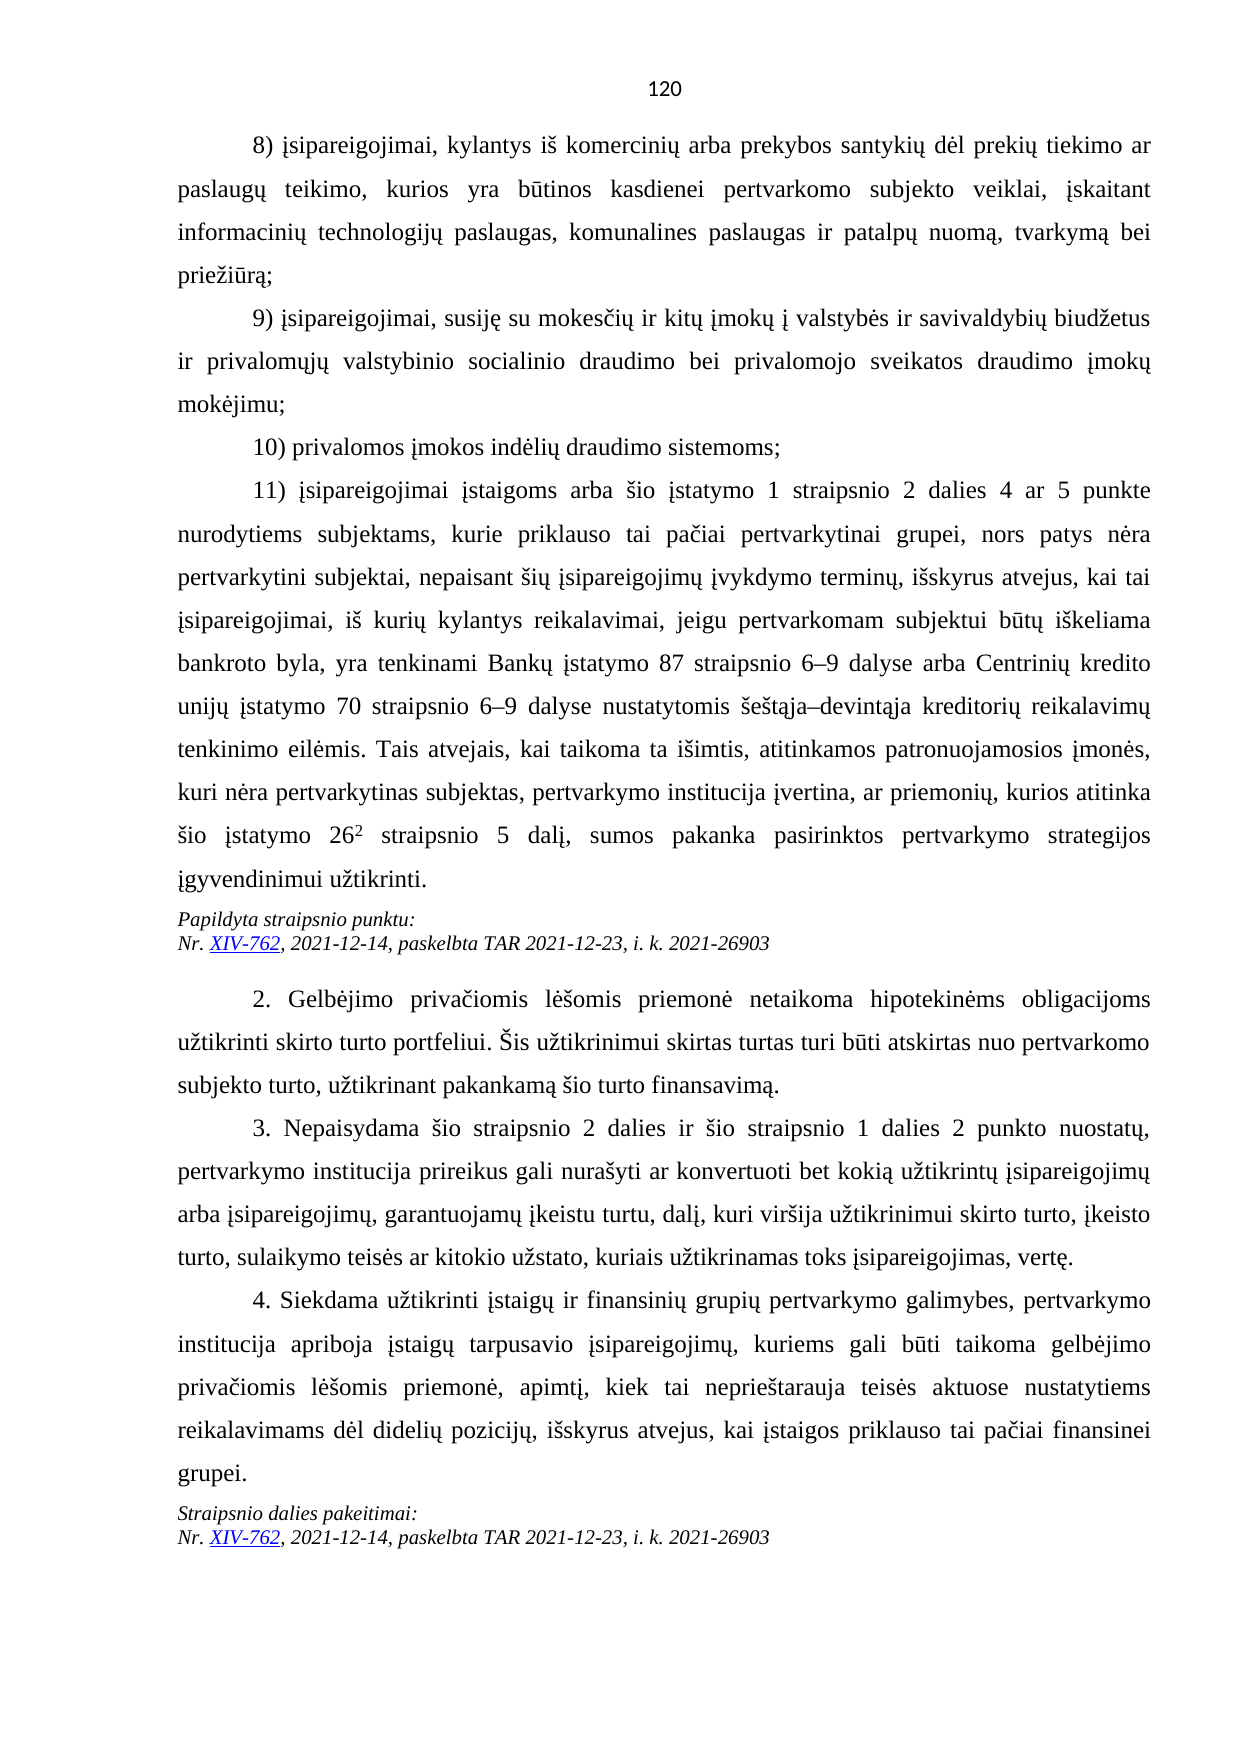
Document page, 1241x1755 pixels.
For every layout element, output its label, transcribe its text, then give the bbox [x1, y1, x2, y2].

text 9) įsipareigojimai, susiję su mokesčių ir kitų įmokų į valstybės ir savivaldybių biudžetus ir privalomųjų valstybinio socialinio draudimo bei privalomojo sveikatos draudimo įmokų mokėjimu; [177, 303, 1152, 418]
text Papildyta straipsnio punktu: [177, 907, 1152, 931]
text 10) privalomos įmokos indėlių draudimo sistemoms; [177, 432, 1152, 461]
text 11) įsipareigojimai įstaigoms arba šio įstatymo 1 straipsnio 2 dalies 4 ar 5 punkte nurodytiems subjektams, kurie priklauso tai pačiai pertvarkytinai grupei, nors patys nėra pertvarkytini subjektai, nepaisant šių įsipareigojimų įvykdymo terminų, išskyrus atvejus, kai tai įsipareigojimai, iš kurių kylantys reikalavimai, jeigu pertvarkomam subjektui būtų iškeliama bankroto byla, yra tenkinami Bankų įstatymo 87 straipsnio 6–9 dalyse arba Centrinių kredito unijų įstatymo 70 straipsnio 6–9 dalyse nustatytomis šeštąja–devintąja kreditorių reikalavimų tenkinimo eilėmis. Tais atvejais, kai taikoma ta išimtis, atitinkamos patronuojamosios įmonės, kuri nėra pertvarkytinas subjektas, pertvarkymo institucija įvertina, ar priemonių, kurios atitinka šio įstatymo 262 straipsnio 5 dalį, sumos pakanka pasirinktos pertvarkymo strategijos įgyvendinimui užtikrinti. [177, 476, 1152, 892]
text 4. Siekdama užtikrinti įstaigų ir finansinių grupių pertvarkymo galimybes, pertvarkymo institucija apriboja įstaigų tarpusavio įsipareigojimų, kuriems gali būti taikoma gelbėjimo privačiomis lėšomis priemonė, apimtį, kiek tai neprieštarauja teisės aktuose nustatytiems reikalavimams dėl didelių pozicijų, išskyrus atvejus, kai įstaigos priklauso tai pačiai finansinei grupei. [177, 1286, 1152, 1487]
text 8) įsipareigojimai, kylantys iš komercinių arba prekybos santykių dėl prekių tiekimo ar paslaugų teikimo, kurios yra būtinos kasdienei pertvarkomo subjekto veiklai, įskaitant informacinių technologijų paslaugas, komunalines paslaugas ir patalpų nuomą, tvarkymą bei priežiūrą; [177, 131, 1152, 289]
text Straipsnio dalies pakeitimai: [177, 1501, 1152, 1525]
text 3. Nepaisydama šio straipsnio 2 dalies ir šio straipsnio 1 dalies 2 punkto nuostatų, pertvarkymo institucija prireikus gali nurašyti ar konvertuoti bet kokią užtikrintų įsipareigojimų arba įsipareigojimų, garantuojamų įkeistu turtu, dalį, kuri viršija užtikrinimui skirto turto, įkeisto turto, sulaikymo teisės ar kitokio užstato, kuriais užtikrinamas toks įsipareigojimas, vertę. [177, 1113, 1152, 1271]
text Nr. XIV-762, 2021-12-14, paskelbta TAR 2021-12-23, i. k. 2021-26903 [177, 1525, 1152, 1549]
text Nr. XIV-762, 2021-12-14, paskelbta TAR 2021-12-23, i. k. 2021-26903 [177, 931, 1152, 955]
text 2. Gelbėjimo privačiomis lėšomis priemonė netaikoma hipotekinėms obligacijoms užtikrinti skirto turto portfeliui. Šis užtikrinimui skirtas turtas turi būti atskirtas nuo pertvarkomo subjekto turto, užtikrinant pakankamą šio turto finansavimą. [177, 984, 1152, 1099]
